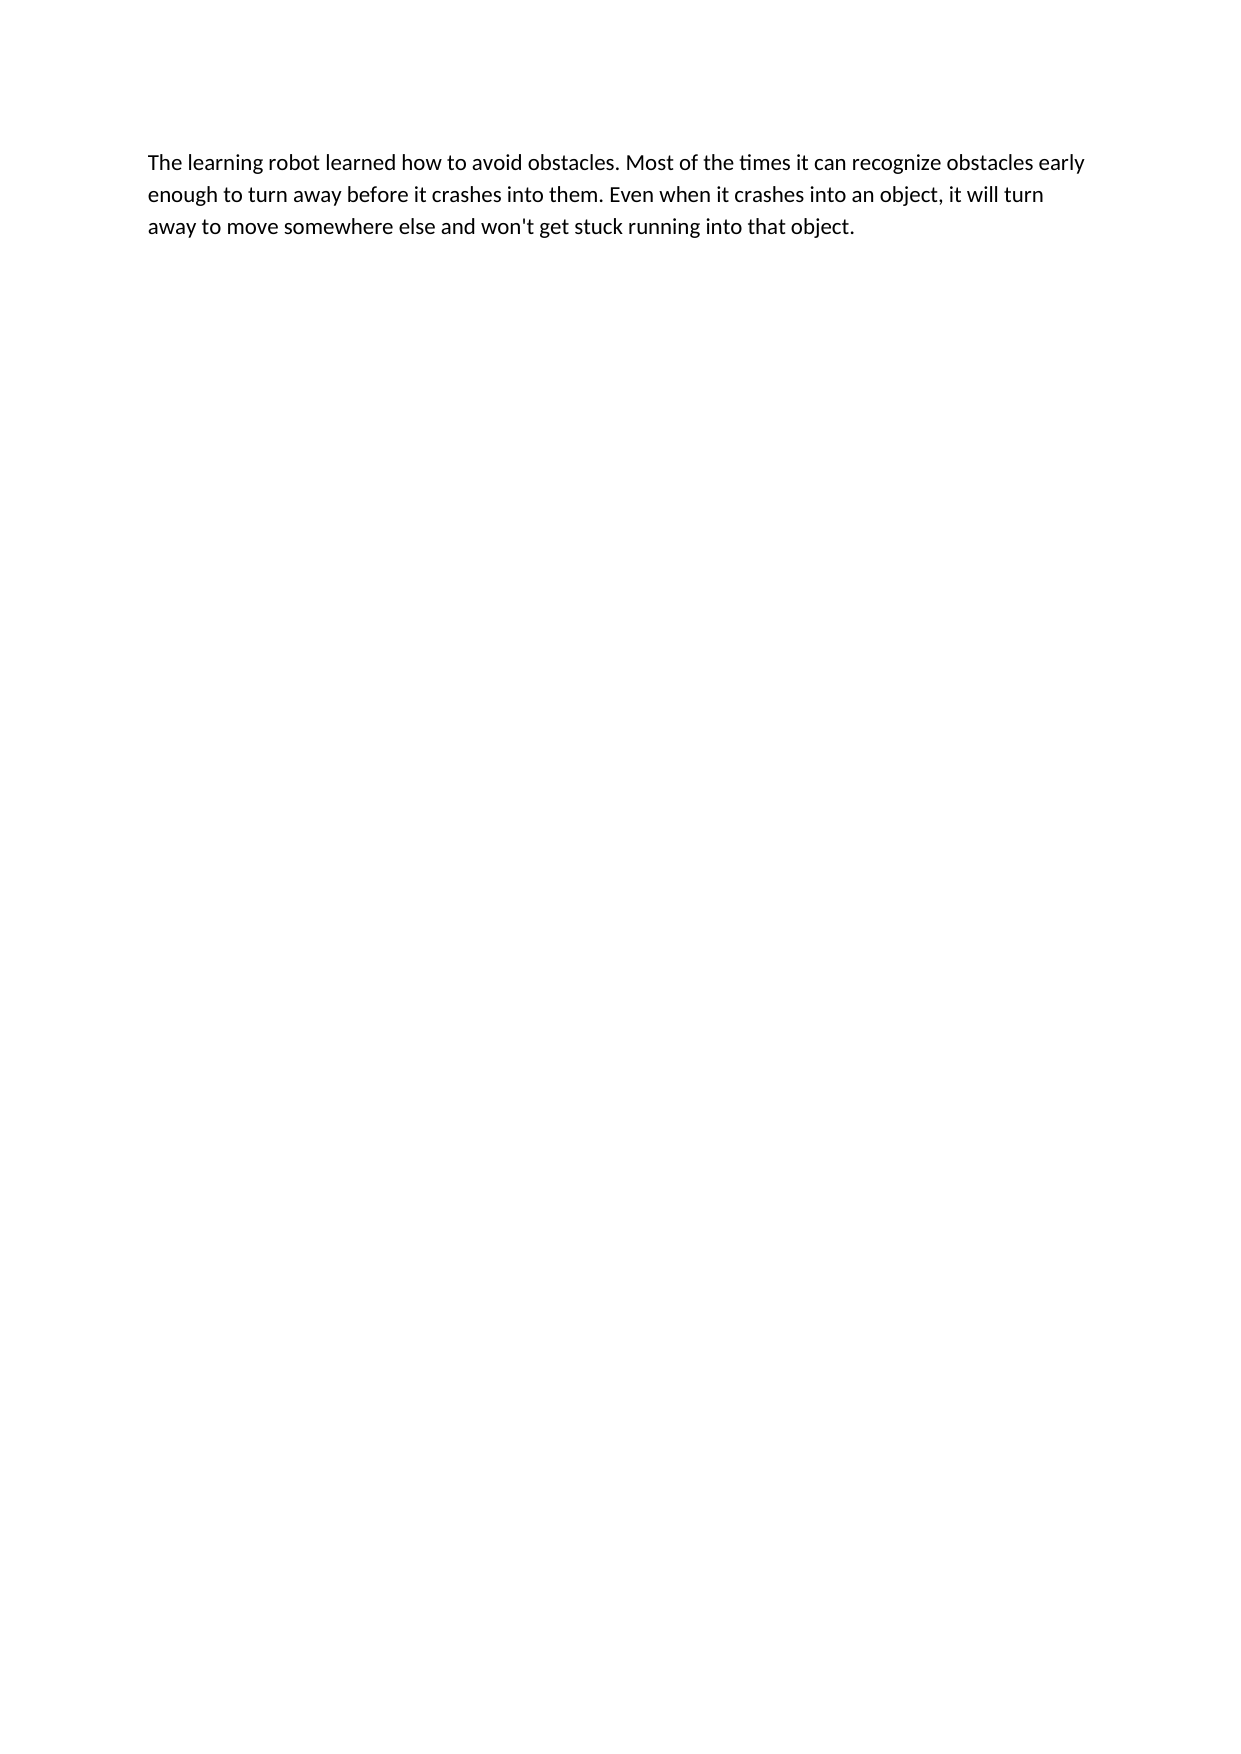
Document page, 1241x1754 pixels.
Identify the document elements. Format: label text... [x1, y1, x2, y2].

text The learning robot learned how to avoid obstacles. Most of the times it can recognize obstacles early enough to turn away before it crashes into them. Even when it crashes into an object, it will turn away to move somewhere else and won't get stuck running into that object. [148, 148, 1093, 240]
